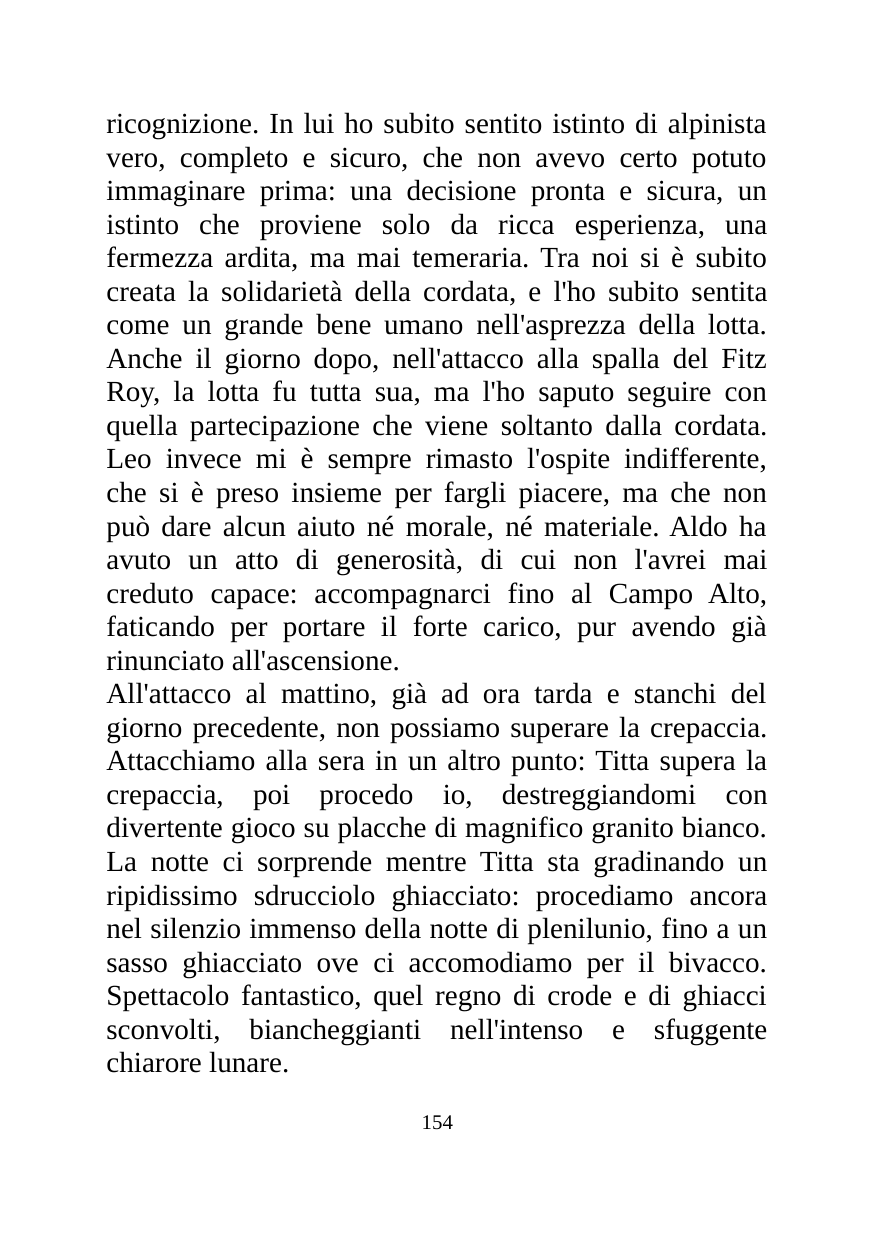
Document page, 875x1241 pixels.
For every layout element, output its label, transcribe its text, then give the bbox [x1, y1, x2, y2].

text All'attacco al mattino, già ad ora tarda e stanchi del giorno precedente, non possiamo superare la crepaccia. Attacchiamo alla sera in un altro punto: Titta supera la crepaccia, poi procedo io, destreggiandomi con divertente gioco su placche di magnifico granito bianco. La notte ci sorprende mentre Titta sta gradinando un ripidissimo sdrucciolo ghiacciato: procediamo ancora nel silenzio immenso della notte di plenilunio, fino a un sasso ghiacciato ove ci accomodiamo per il bivacco. Spettacolo fantastico, quel regno di crode e di ghiacci sconvolti, biancheggianti nell'intenso e sfuggente chiarore lunare. [106, 676, 768, 1079]
text ricognizione. In lui ho subito sentito istinto di alpinista vero, completo e sicuro, che non avevo certo potuto immaginare prima: una decisione pronta e sicura, un istinto che proviene solo da ricca esperienza, una fermezza ardita, ma mai temeraria. Tra noi si è subito creata la solidarietà della cordata, e l'ho subito sentita come un grande bene umano nell'asprezza della lotta. Anche il giorno dopo, nell'attacco alla spalla del Fitz Roy, la lotta fu tutta sua, ma l'ho saputo seguire con quella partecipazione che viene soltanto dalla cordata. Leo invece mi è sempre rimasto l'ospite indifferente, che si è preso insieme per fargli piacere, ma che non può dare alcun aiuto né morale, né materiale. Aldo ha avuto un atto di generosità, di cui non l'avrei mai creduto capace: accompagnarci fino al Campo Alto, faticando per portare il forte carico, pur avendo già rinunciato all'ascensione. [106, 106, 768, 676]
